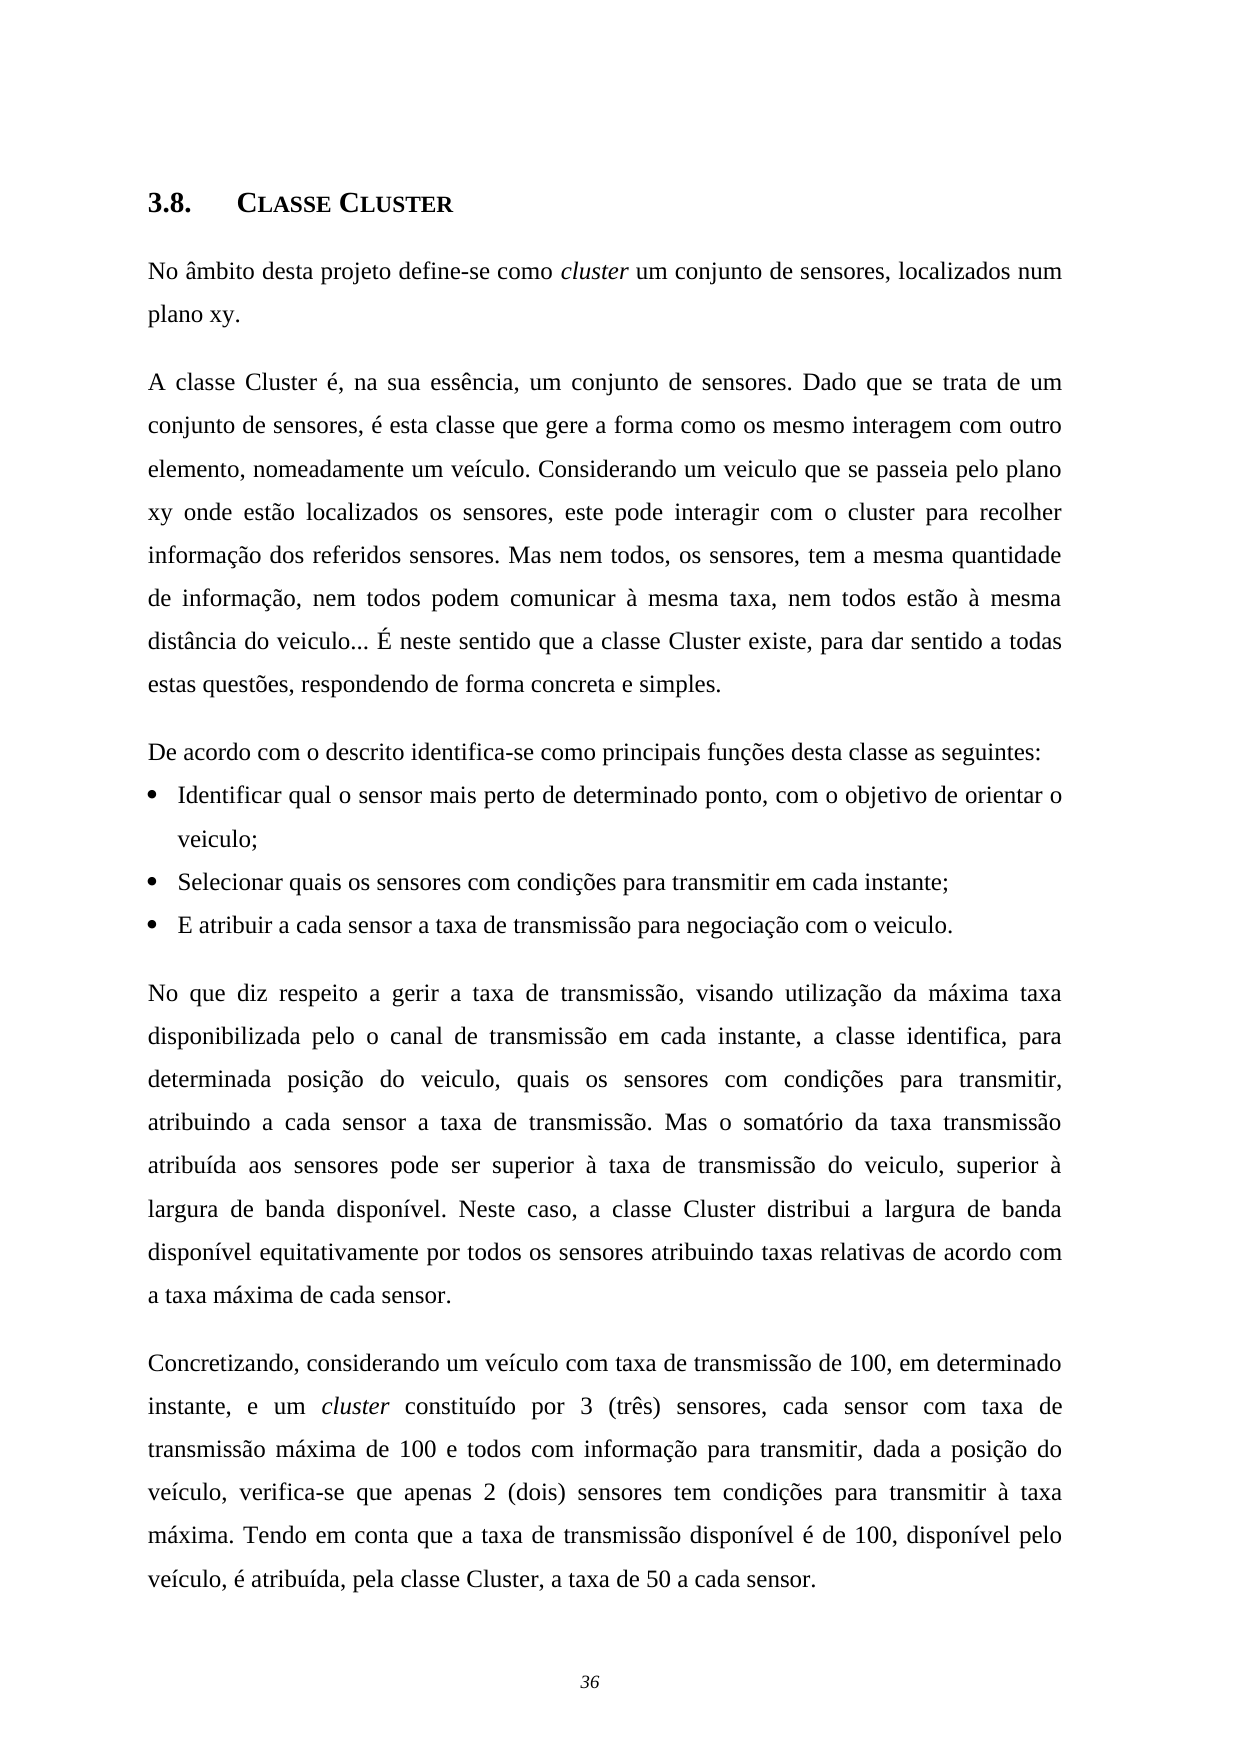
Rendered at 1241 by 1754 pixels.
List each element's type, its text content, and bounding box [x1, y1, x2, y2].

list E atribuir a cada sensor a taxa de transmissão para negociação com o veiculo. [148, 910, 1063, 939]
text No que diz respeito a gerir a taxa de transmissão, visando utilização da máxima taxa disponibilizada pelo o canal de transmissão em cada instante, a classe identifica, para determinada posição do veiculo, quais os sensores com condições para transmitir, atribuindo a cada sensor a taxa de transmissão. Mas o somatório da taxa transmissão atribuída aos sensores pode ser superior à taxa de transmissão do veiculo, superior à largura de banda disponível. Neste caso, a classe Cluster distribui a largura de banda disponível equitativamente por todos os sensores atribuindo taxas relativas de acordo com a taxa máxima de cada sensor. [148, 978, 1063, 1309]
text No âmbito desta projeto define-se como cluster um conjunto de sensores, localizados num plano xy. [148, 256, 1063, 328]
text A classe Cluster é, na sua essência, um conjunto de sensores. Dado que se trata de um conjunto de sensores, é esta classe que gere a forma como os mesmo interagem com outro elemento, nomeadamente um veículo. Considerando um veiculo que se passeia pelo plano xy onde estão localizados os sensores, este pode interagir com o cluster para recolher informação dos referidos sensores. Mas nem todos, os sensores, tem a mesma quantidade de informação, nem todos podem comunicar à mesma taxa, nem todos estão à mesma distância do veiculo... É neste sentido que a classe Cluster existe, para dar sentido a todas estas questões, respondendo de forma concreta e simples. [148, 367, 1063, 698]
list Selecionar quais os sensores com condições para transmitir em cada instante; [148, 867, 1063, 896]
text De acordo com o descrito identifica-se como principais funções desta classe as seguintes: [148, 737, 1063, 766]
text Concretizando, considerando um veículo com taxa de transmissão de 100, em determinado instante, e um cluster constituído por 3 (três) sensores, cada sensor com taxa de transmissão máxima de 100 e todos com informação para transmitir, dada a posição do veículo, verifica-se que apenas 2 (dois) sensores tem condições para transmitir à taxa máxima. Tendo em conta que a taxa de transmissão disponível é de 100, disponível pelo veículo, é atribuída, pela classe Cluster, a taxa de 50 a cada sensor. [148, 1348, 1063, 1592]
list Classe Cluster [148, 185, 1063, 219]
list Identificar qual o sensor mais perto de determinado ponto, com o objetivo de orientar o veiculo; [148, 781, 1063, 852]
